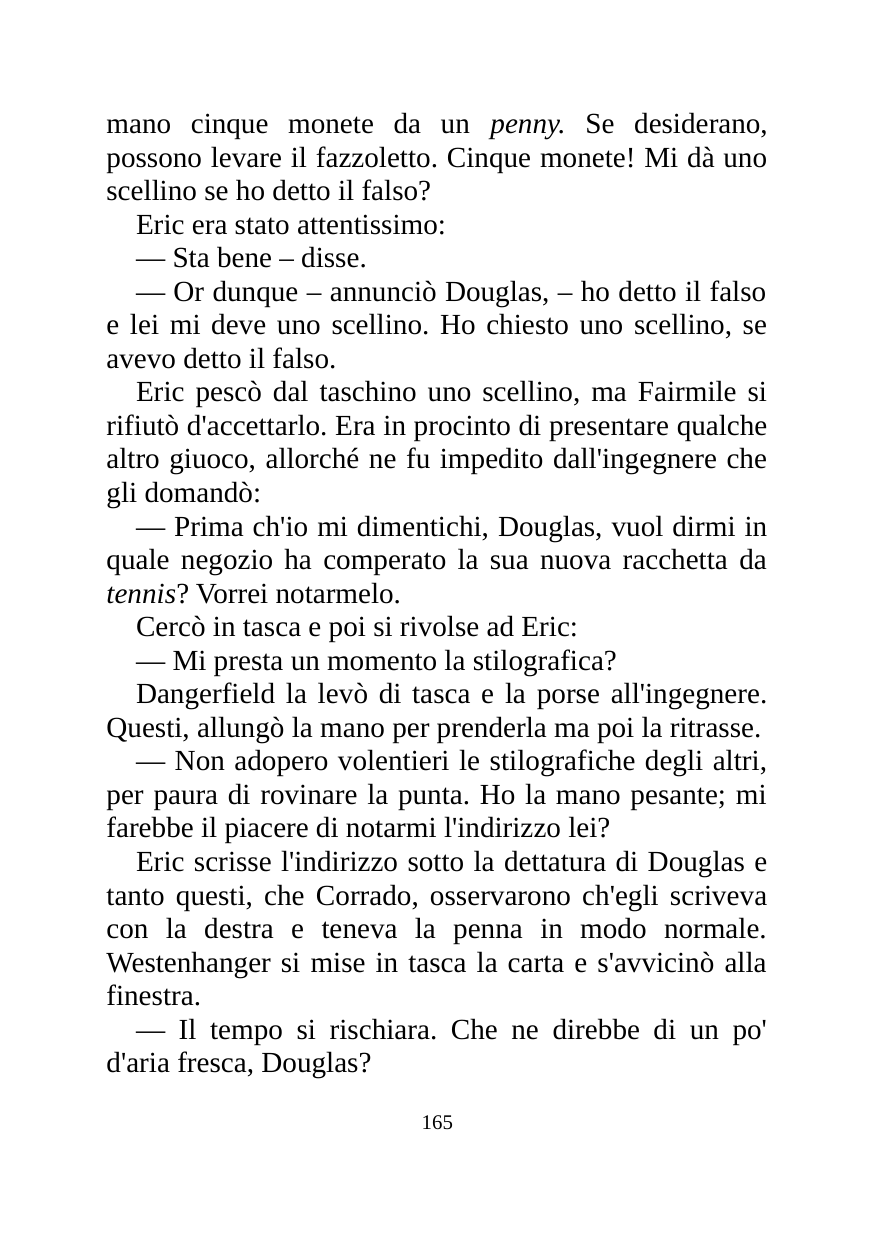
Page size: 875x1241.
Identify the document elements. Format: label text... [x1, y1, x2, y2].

text — Or dunque – annunciò Douglas, – ho detto il falso e lei mi deve uno scellino. Ho chiesto uno scellino, se avevo detto il falso. [106, 274, 768, 374]
text Dangerfield la levò di tasca e la porse all'ingegnere. Questi, allungò la mano per prenderla ma poi la ritrasse. [106, 676, 768, 743]
text Eric era stato attentissimo: [106, 207, 768, 240]
text Cercò in tasca e poi si rivolse ad Eric: [106, 609, 768, 643]
text — Il tempo si rischiara. Che ne direbbe di un po' d'aria fresca, Douglas? [106, 1012, 768, 1079]
text — Prima ch'io mi dimentichi, Douglas, vuol dirmi in quale negozio ha comperato la sua nuova racchetta da tennis? Vorrei notarmelo. [106, 509, 768, 609]
text — Non adopero volentieri le stilografiche degli altri, per paura di rovinare la punta. Ho la mano pesante; mi farebbe il piacere di notarmi l'indirizzo lei? [106, 743, 768, 844]
text Eric pescò dal taschino uno scellino, ma Fairmile si rifiutò d'accettarlo. Era in procinto di presentare qualche altro giuoco, allorché ne fu impedito dall'ingegnere che gli domandò: [106, 374, 768, 509]
text — Sta bene – disse. [106, 240, 768, 274]
text — Mi presta un momento la stilografica? [106, 643, 768, 676]
text Eric scrisse l'indirizzo sotto la dettatura di Douglas e tanto questi, che Corrado, osservarono ch'egli scriveva con la destra e teneva la penna in modo normale. Westenhanger si mise in tasca la carta e s'avvicinò alla finestra. [106, 844, 768, 1012]
text mano cinque monete da un penny. Se desiderano, possono levare il fazzoletto. Cinque monete! Mi dà uno scellino se ho detto il falso? [106, 106, 768, 207]
